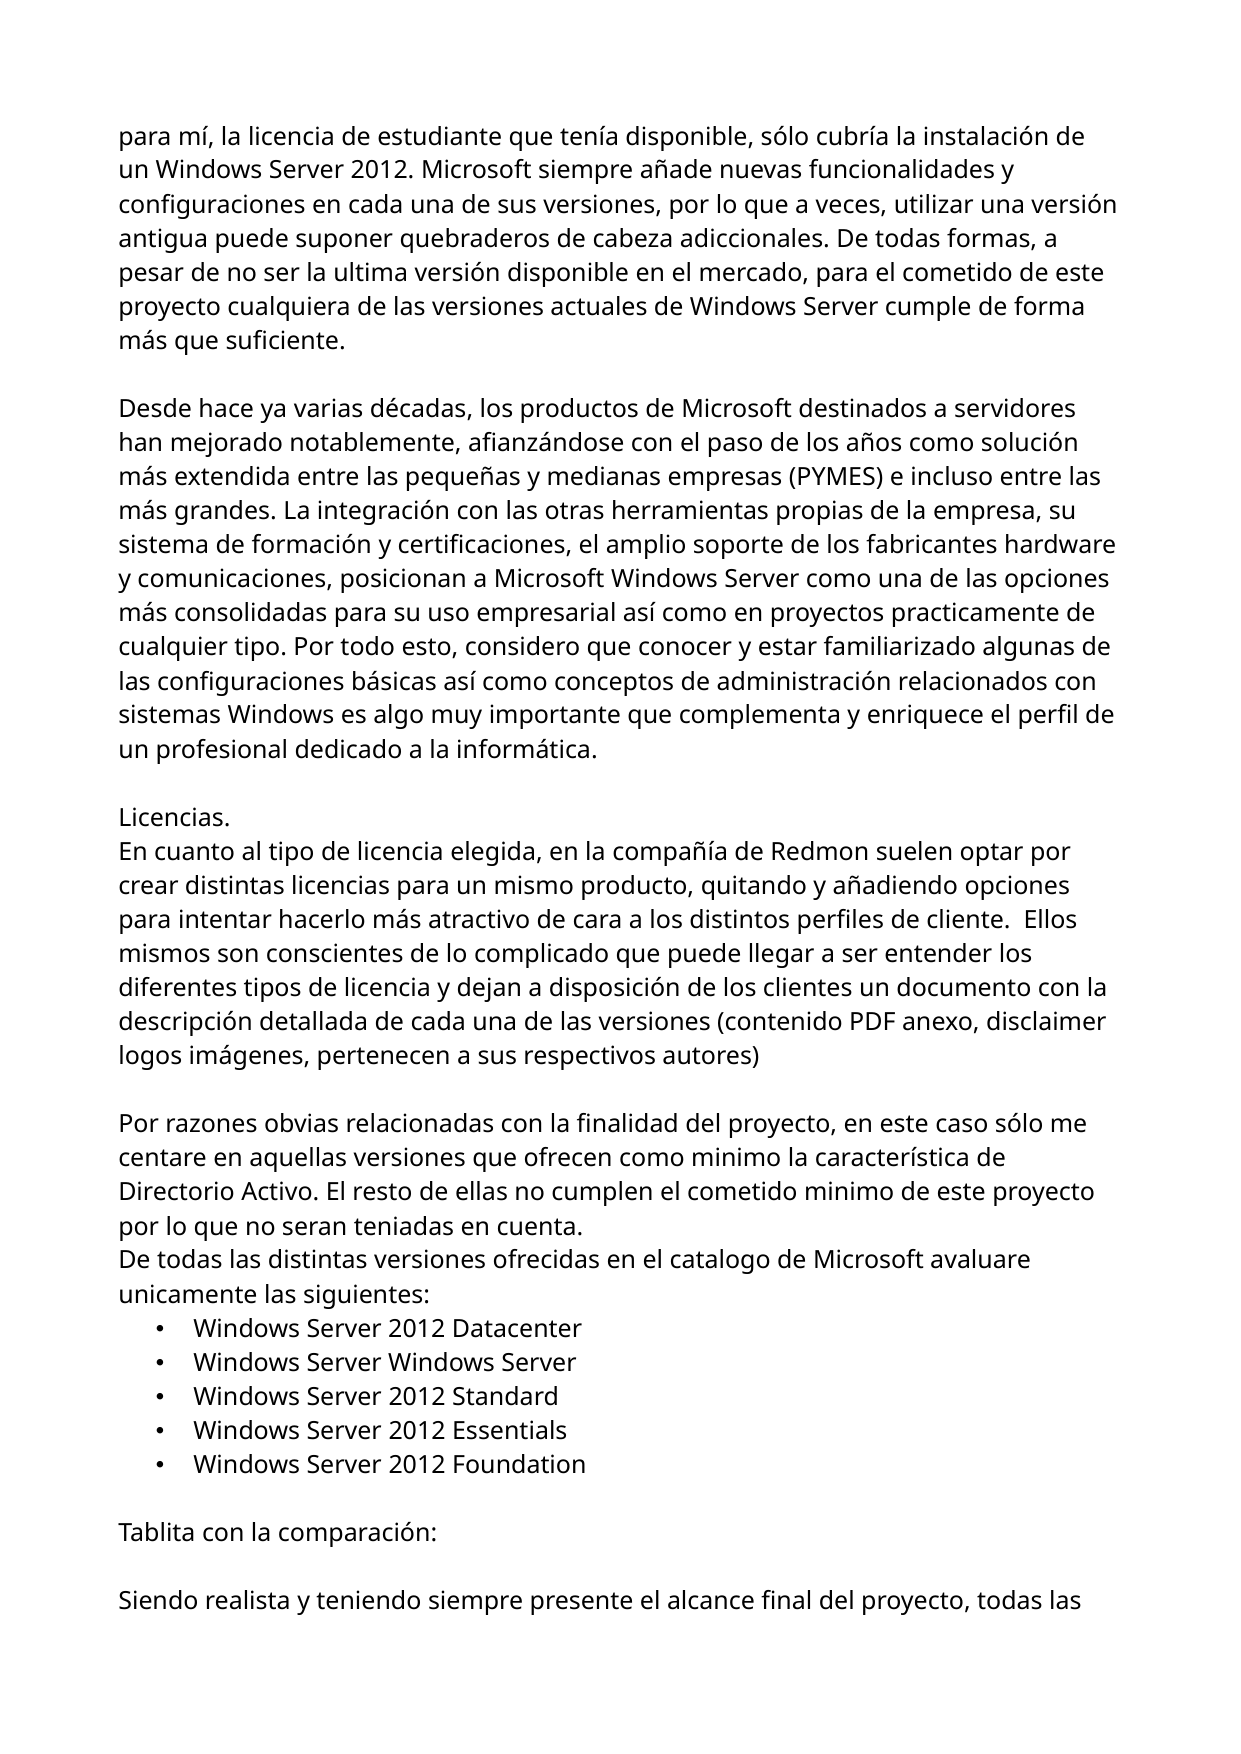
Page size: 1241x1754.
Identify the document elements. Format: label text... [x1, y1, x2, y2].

text Desde hace ya varias décadas, los productos de Microsoft destinados a servidores han mejorado notablemente, afianzándose con el paso de los años como solución más extendida entre las pequeñas y medianas empresas (PYMES) e incluso entre las más grandes. La integración con las otras herramientas propias de la empresa, su sistema de formación y certificaciones, el amplio soporte de los fabricantes hardware y comunicaciones, posicionan a Microsoft Windows Server como una de las opciones más consolidadas para su uso empresarial así como en proyectos practicamente de cualquier tipo. Por todo esto, considero que conocer y estar familiarizado algunas de las configuraciones básicas así como conceptos de administración relacionados con sistemas Windows es algo muy importante que complementa y enriquece el perfil de un profesional dedicado a la informática. [118, 391, 1122, 765]
list Windows Server 2012 Datacenter [156, 1310, 1122, 1344]
text Licencias. [118, 799, 1122, 833]
text Por razones obvias relacionadas con la finalidad del proyecto, en este caso sólo me centare en aquellas versiones que ofrecen como minimo la característica de Directorio Activo. El resto de ellas no cumplen el cometido minimo de este proyecto por lo que no seran teniadas en cuenta. [118, 1106, 1122, 1242]
text De todas las distintas versiones ofrecidas en el catalogo de Microsoft avaluare unicamente las siguientes: [118, 1242, 1122, 1310]
text para mí, la licencia de estudiante que tenía disponible, sólo cubría la instalación de un Windows Server 2012. Microsoft siempre añade nuevas funcionalidades y configuraciones en cada una de sus versiones, por lo que a veces, utilizar una versión antigua puede suponer quebraderos de cabeza adiccionales. De todas formas, a pesar de no ser la ultima versión disponible en el mercado, para el cometido de este proyecto cualquiera de las versiones actuales de Windows Server cumple de forma más que suficiente. [118, 118, 1122, 357]
list Windows Server Windows Server [156, 1344, 1122, 1378]
list Windows Server 2012 Foundation [156, 1447, 1122, 1481]
text Tablita con la comparación: [118, 1515, 1122, 1549]
list Windows Server 2012 Standard [156, 1378, 1122, 1412]
list Windows Server 2012 Essentials [156, 1412, 1122, 1447]
text Siendo realista y teniendo siempre presente el alcance final del proyecto, todas las [118, 1583, 1122, 1617]
text En cuanto al tipo de licencia elegida, en la compañía de Redmon suelen optar por crear distintas licencias para un mismo producto, quitando y añadiendo opciones para intentar hacerlo más atractivo de cara a los distintos perfiles de cliente. Ellos mismos son conscientes de lo complicado que puede llegar a ser entender los diferentes tipos de licencia y dejan a disposición de los clientes un documento con la descripción detallada de cada una de las versiones (contenido PDF anexo, disclaimer logos imágenes, pertenecen a sus respectivos autores) [118, 833, 1122, 1072]
